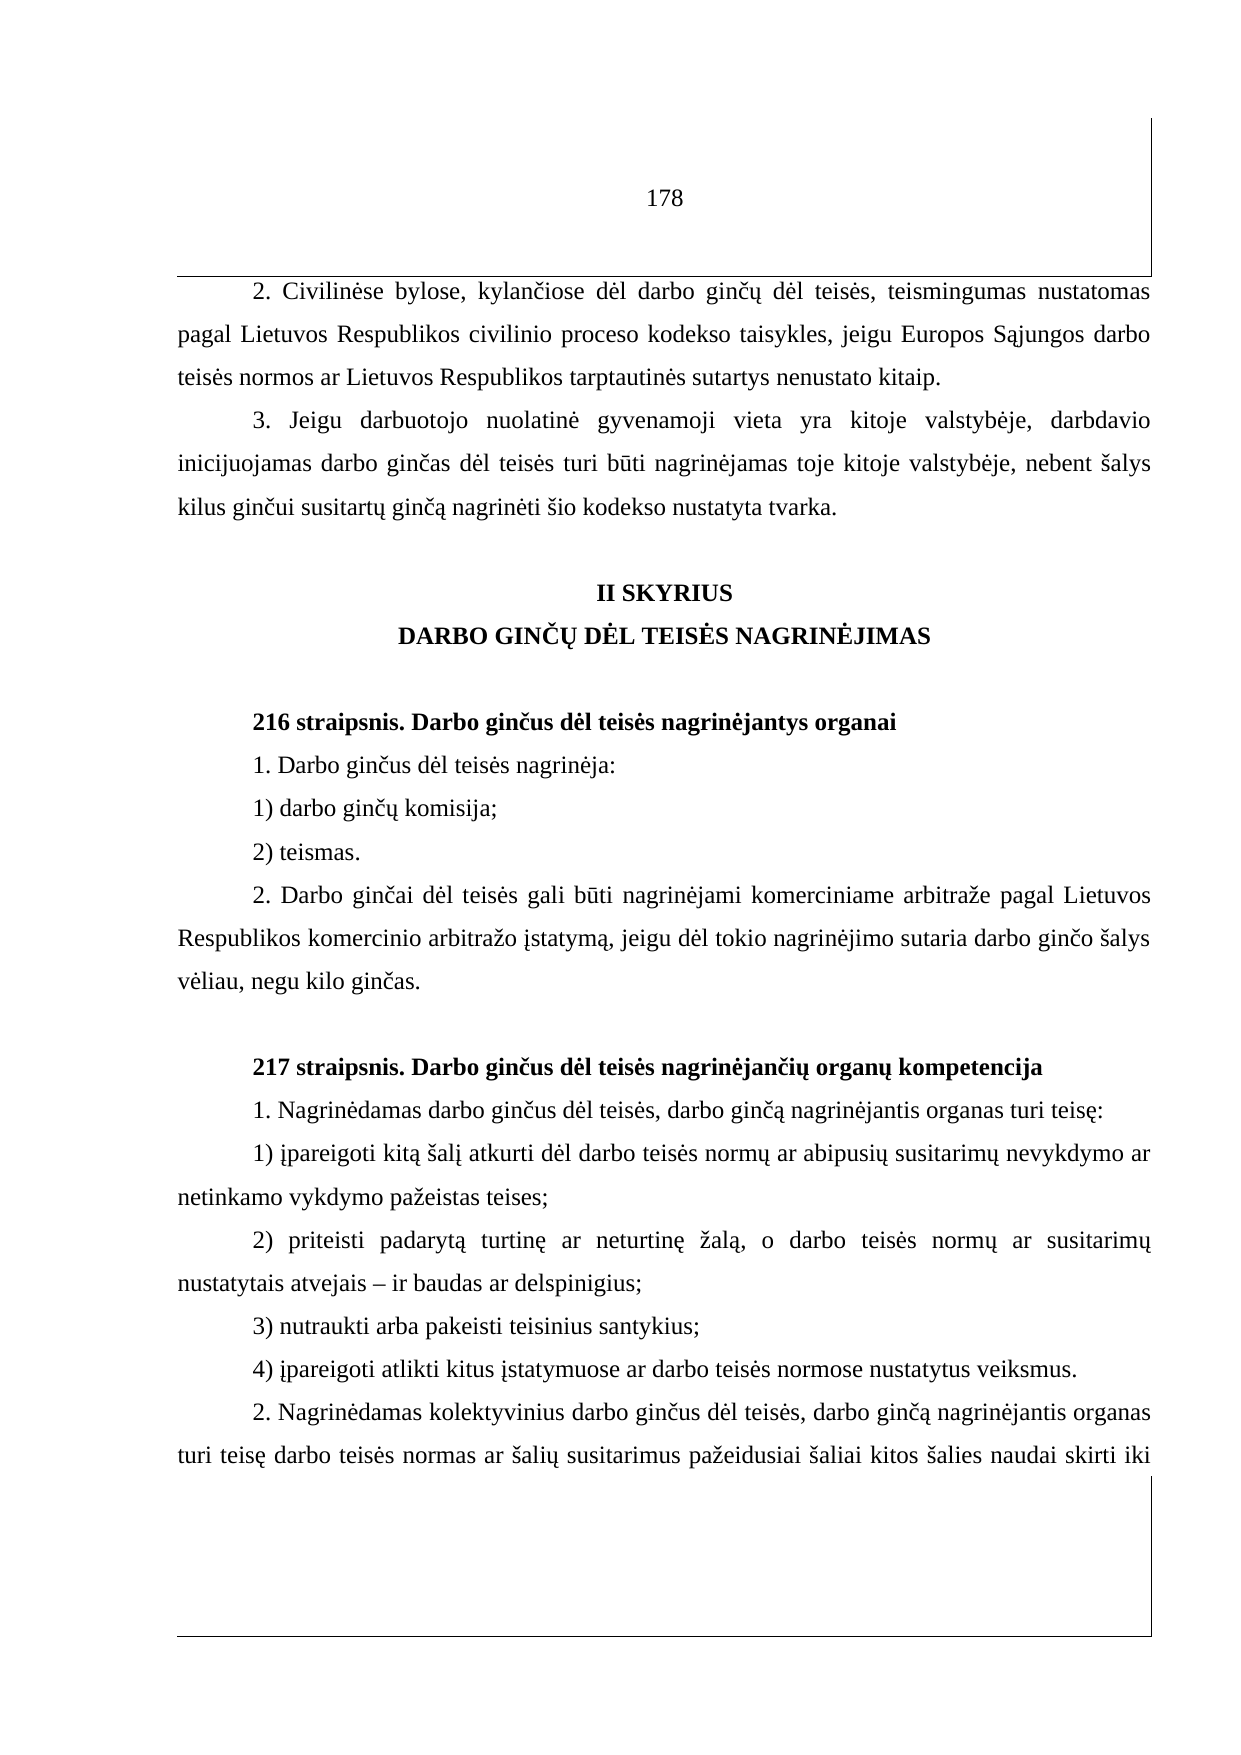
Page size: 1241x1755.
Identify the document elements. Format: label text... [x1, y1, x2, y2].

text 3. Jeigu darbuotojo nuolatinė gyvenamoji vieta yra kitoje valstybėje, darbdavio inicijuojamas darbo ginčas dėl teisės turi būti nagrinėjamas toje kitoje valstybėje, nebent šalys kilus ginčui susitartų ginčą nagrinėti šio kodekso nustatyta tvarka. [177, 405, 1152, 520]
text 2. Nagrinėdamas kolektyvinius darbo ginčus dėl teisės, darbo ginčą nagrinėjantis organas turi teisę darbo teisės normas ar šalių susitarimus pažeidusiai šaliai kitos šalies naudai skirti iki [177, 1397, 1152, 1469]
text 216 straipsnis. Darbo ginčus dėl teisės nagrinėjantys organai [177, 707, 1152, 736]
text 2) teismas. [177, 837, 1152, 865]
text 1. Darbo ginčus dėl teisės nagrinėja: [177, 750, 1152, 779]
subtitle 217 straipsnis. Darbo ginčus dėl teisės nagrinėjančių organų kompetencija [177, 1052, 1152, 1081]
text II SKYRIUS [177, 578, 1152, 607]
text DARBO GINČŲ DĖL TEISĖS NAGRINĖJIMAS [177, 621, 1152, 650]
text 1) įpareigoti kitą šalį atkurti dėl darbo teisės normų ar abipusių susitarimų nevykdymo ar netinkamo vykdymo pažeistas teises; [177, 1138, 1152, 1210]
text 1) darbo ginčų komisija; [177, 793, 1152, 822]
text 2. Civilinėse bylose, kylančiose dėl darbo ginčų dėl teisės, teismingumas nustatomas pagal Lietuvos Respublikos civilinio proceso kodekso taisykles, jeigu Europos Sąjungos darbo teisės normos ar Lietuvos Respublikos tarptautinės sutartys nenustato kitaip. [177, 276, 1152, 391]
text 3) nutraukti arba pakeisti teisinius santykius; [177, 1311, 1152, 1340]
text 2) priteisti padarytą turtinę ar neturtinę žalą, o darbo teisės normų ar susitarimų nustatytais atvejais – ir baudas ar delspinigius; [177, 1225, 1152, 1297]
text 1. Nagrinėdamas darbo ginčus dėl teisės, darbo ginčą nagrinėjantis organas turi teisę: [177, 1095, 1152, 1124]
text 2. Darbo ginčai dėl teisės gali būti nagrinėjami komerciniame arbitraže pagal Lietuvos Respublikos komercinio arbitražo įstatymą, jeigu dėl tokio nagrinėjimo sutaria darbo ginčo šalys vėliau, negu kilo ginčas. [177, 880, 1152, 995]
text 4) įpareigoti atlikti kitus įstatymuose ar darbo teisės normose nustatytus veiksmus. [177, 1354, 1152, 1383]
